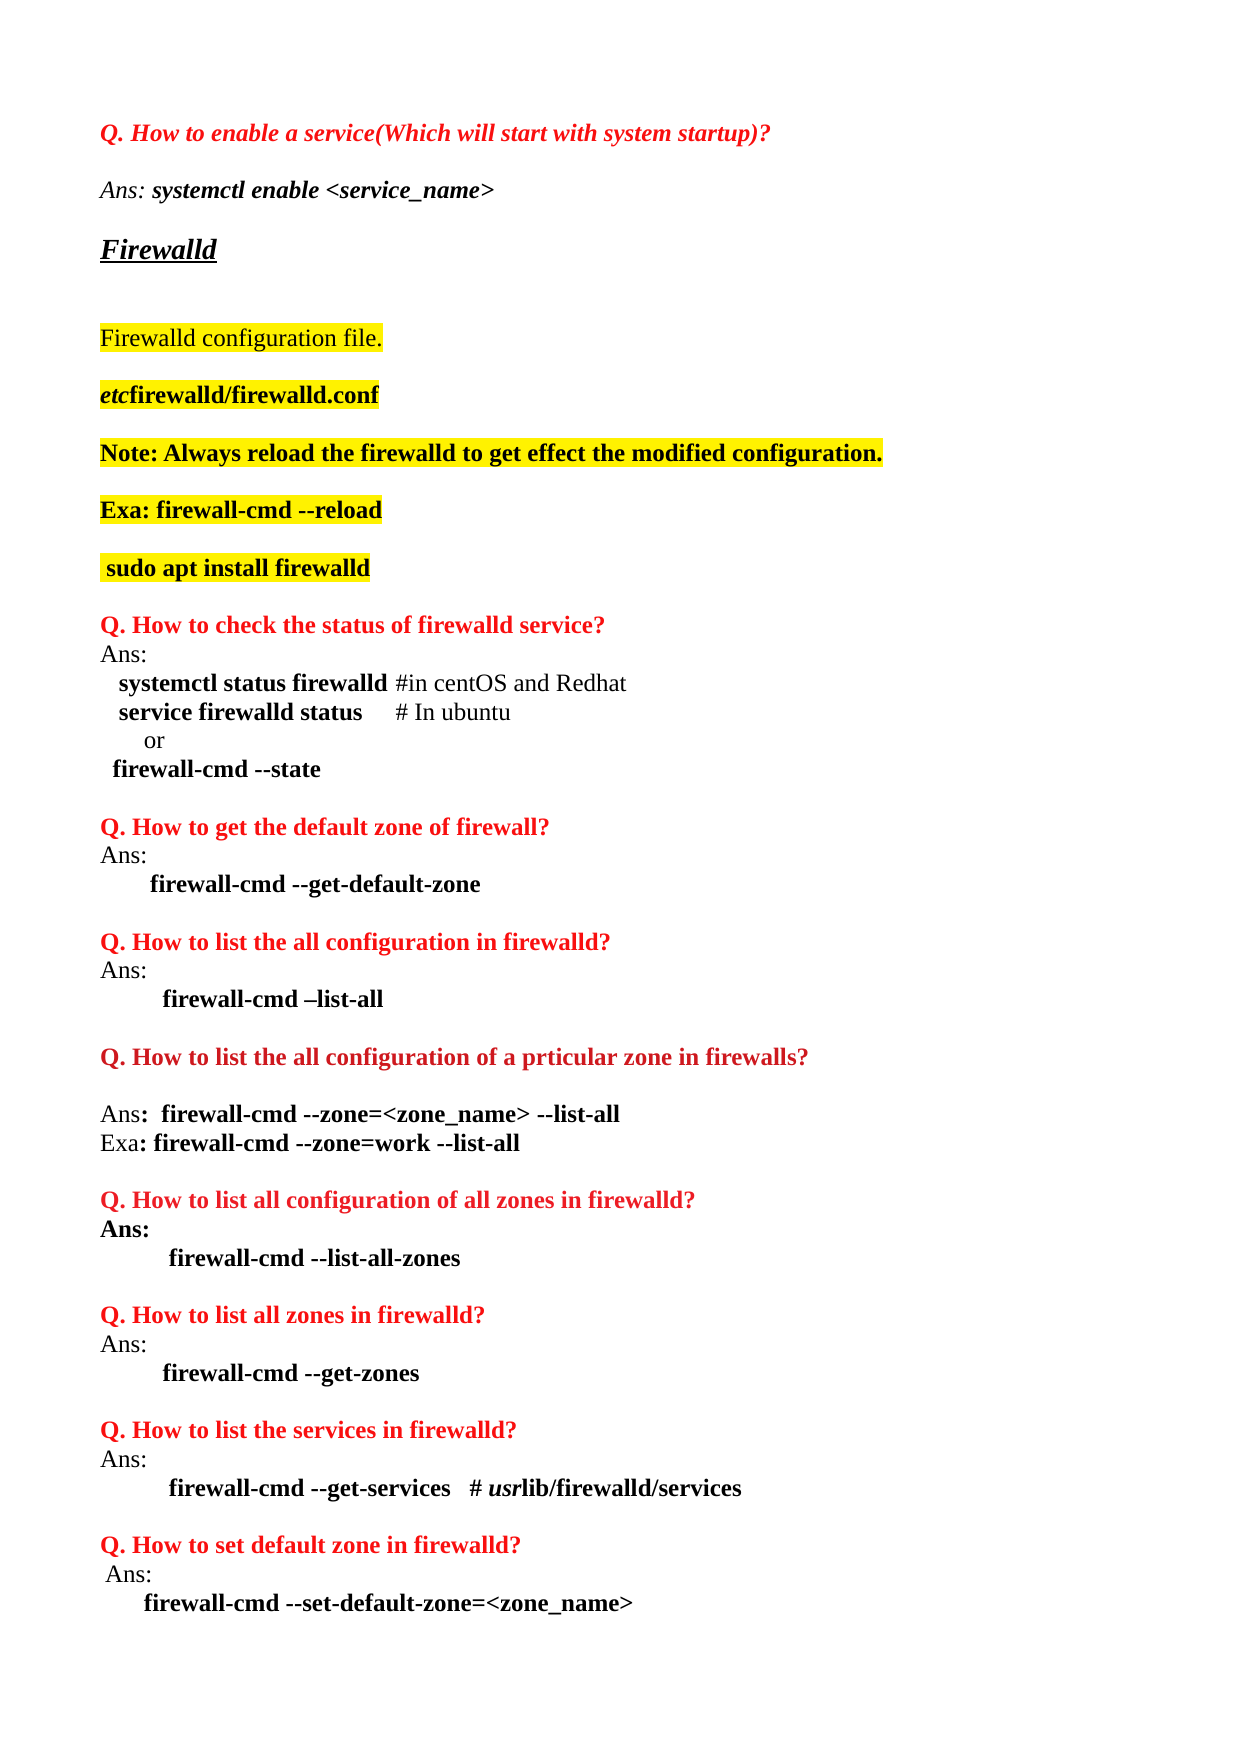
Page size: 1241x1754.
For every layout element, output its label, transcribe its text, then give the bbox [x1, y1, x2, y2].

text Ans: [100, 1444, 1175, 1473]
text Q. How to list the all configuration of a prticular zone in firewalls? [100, 1042, 1175, 1070]
text service firewalld status # In ubuntu [100, 697, 1175, 725]
text Q. How to enable a service(Which will start with system startup)? [100, 118, 1175, 147]
text Exa: firewall-cmd --reload [100, 495, 1175, 524]
text Q. How to set default zone in firewalld? [100, 1530, 1175, 1559]
text firewall-cmd --list-all-zones [100, 1243, 1175, 1272]
text Ans: firewall-cmd --zone=<zone_name> --list-all [100, 1099, 1175, 1128]
text firewall-cmd –list-all [100, 984, 1175, 1013]
text Note: Always reload the firewalld to get effect the modified configuration. [100, 438, 1175, 467]
text Firewalld configuration file. [100, 323, 1175, 352]
text Ans: [100, 1329, 1175, 1358]
text Ans: [100, 840, 1175, 869]
text etcfirewalld/firewalld.conf [100, 380, 1175, 409]
text Q. How to list all configuration of all zones in firewalld? [100, 1185, 1175, 1214]
text sudo apt install firewalld [100, 553, 1175, 582]
text Ans: systemctl enable <service_name> [100, 175, 1175, 204]
text or [100, 725, 1175, 754]
text Ans: [100, 1559, 1175, 1588]
text firewall-cmd --state [100, 754, 1175, 783]
text Q. How to list the services in firewalld? [100, 1415, 1175, 1444]
text Q. How to list the all configuration in firewalld? [100, 927, 1175, 955]
text Q. How to check the status of firewalld service? [100, 610, 1175, 639]
text Ans: [100, 639, 1175, 668]
text Q. How to get the default zone of firewall? [100, 812, 1175, 840]
text Firewalld [100, 232, 1175, 266]
text firewall-cmd --get-services # usrlib/firewalld/services [100, 1473, 1175, 1502]
text systemctl status firewalld #in centOS and Redhat [100, 668, 1175, 697]
text firewall-cmd --get-zones [100, 1358, 1175, 1387]
text Ans: [100, 955, 1175, 984]
text firewall-cmd --set-default-zone=<zone_name> [100, 1588, 1175, 1617]
text Ans: [100, 1214, 1175, 1243]
text Exa: firewall-cmd --zone=work --list-all [100, 1128, 1175, 1157]
text Q. How to list all zones in firewalld? [100, 1300, 1175, 1329]
text firewall-cmd --get-default-zone [100, 869, 1175, 898]
